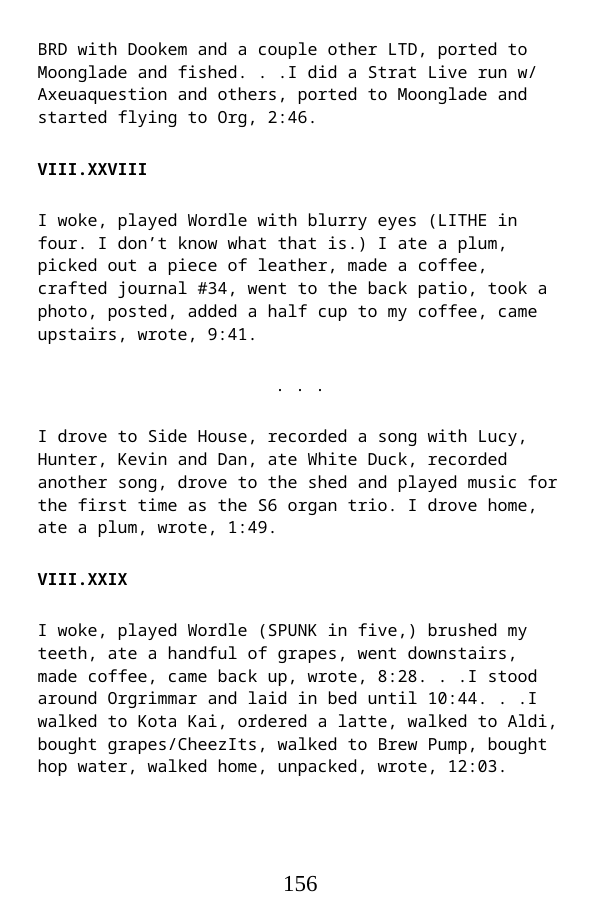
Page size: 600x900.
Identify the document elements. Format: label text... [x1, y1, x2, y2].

text I woke, played Wordle (SPUNK in five,) brushed my teeth, ate a handful of grapes, went downstairs, made coffee, came back up, wrote, 8:28. . .I stood around Orgrimmar and laid in bed until 10:44. . .I walked to Kota Kai, ordered a latte, walked to Aldi, bought grapes/CheezIts, walked to Brew Pump, bought hop water, walked home, unpacked, wrote, 12:03. [37, 619, 562, 778]
text . . . [37, 373, 562, 396]
text I drove to Side House, recorded a song with Lucy, Hunter, Kevin and Dan, ate White Duck, recorded another song, drove to the shed and played music for the first time as the S6 organ trio. I drove home, ate a plum, wrote, 1:49. [37, 425, 562, 538]
text VIII.XXIX [37, 567, 562, 590]
text I woke, played Wordle with blurry eyes (LITHE in four. I don’t know what that is.) I ate a plum, picked out a piece of leather, made a coffee, crafted journal #34, went to the back patio, took a photo, posted, added a half cup to my coffee, came upstairs, wrote, 9:41. [37, 208, 562, 345]
text BRD with Dookem and a couple other LTD, ported to Moonglade and fished. . .I did a Strat Live run w/ Axeuaquestion and others, ported to Moonglade and started flying to Org, 2:46. [37, 37, 562, 128]
text VIII.XXVIII [37, 157, 562, 180]
